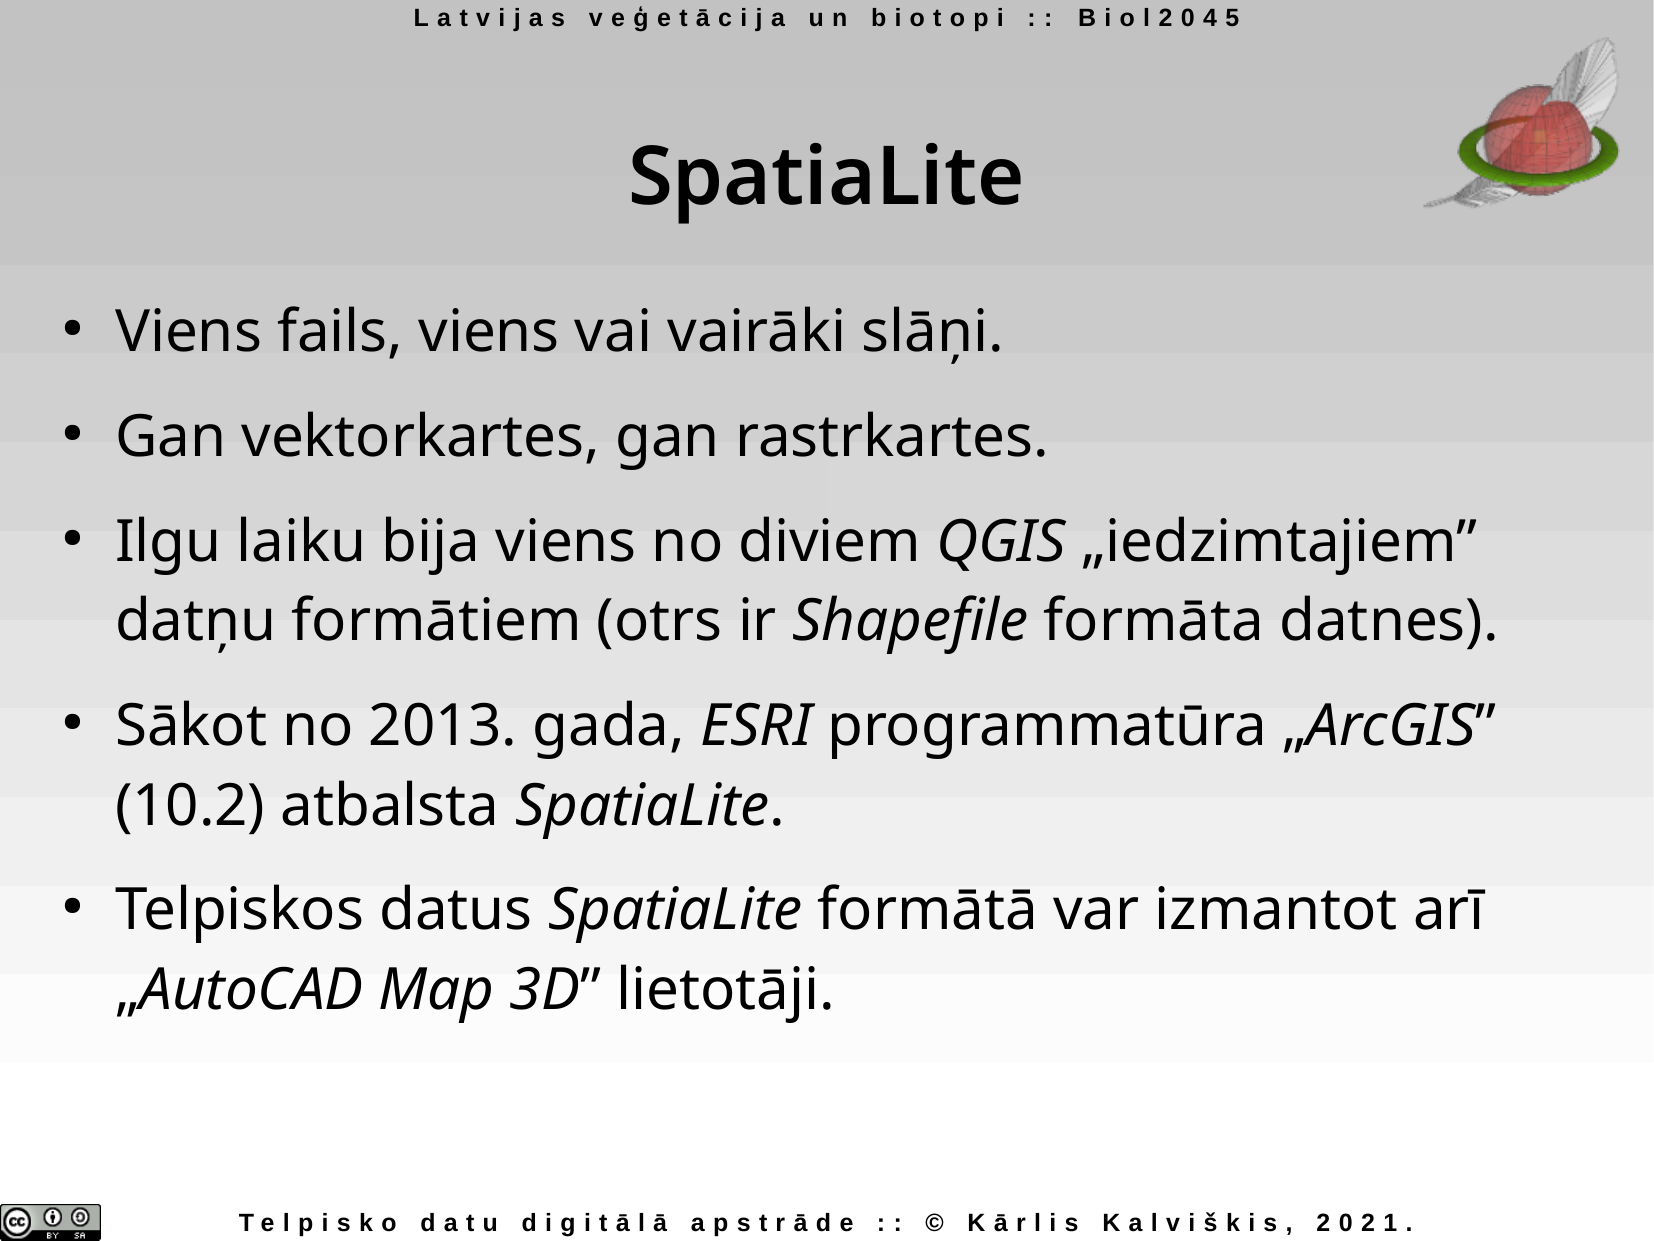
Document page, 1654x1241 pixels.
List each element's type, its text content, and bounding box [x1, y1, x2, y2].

list Viens fails, viens vai vairāki slāņi. Gan vektorkartes, gan rastrkartes. Ilgu laiku bija viens no diviem QGIS „iedzimtajiem” datņu formātiem (otrs ir Shapefile formāta datnes). Sākot no 2013. gada, ESRI programmatūra „ArcGIS” (10.2) atbalsta SpatiaLite. Telpiskos datus SpatiaLite formātā var izmantot arī „AutoCAD Map 3D” lietotāji. [44, 289, 1610, 1113]
title SpatiaLite [29, 49, 1625, 296]
picture [0, 0, 1654, 1241]
